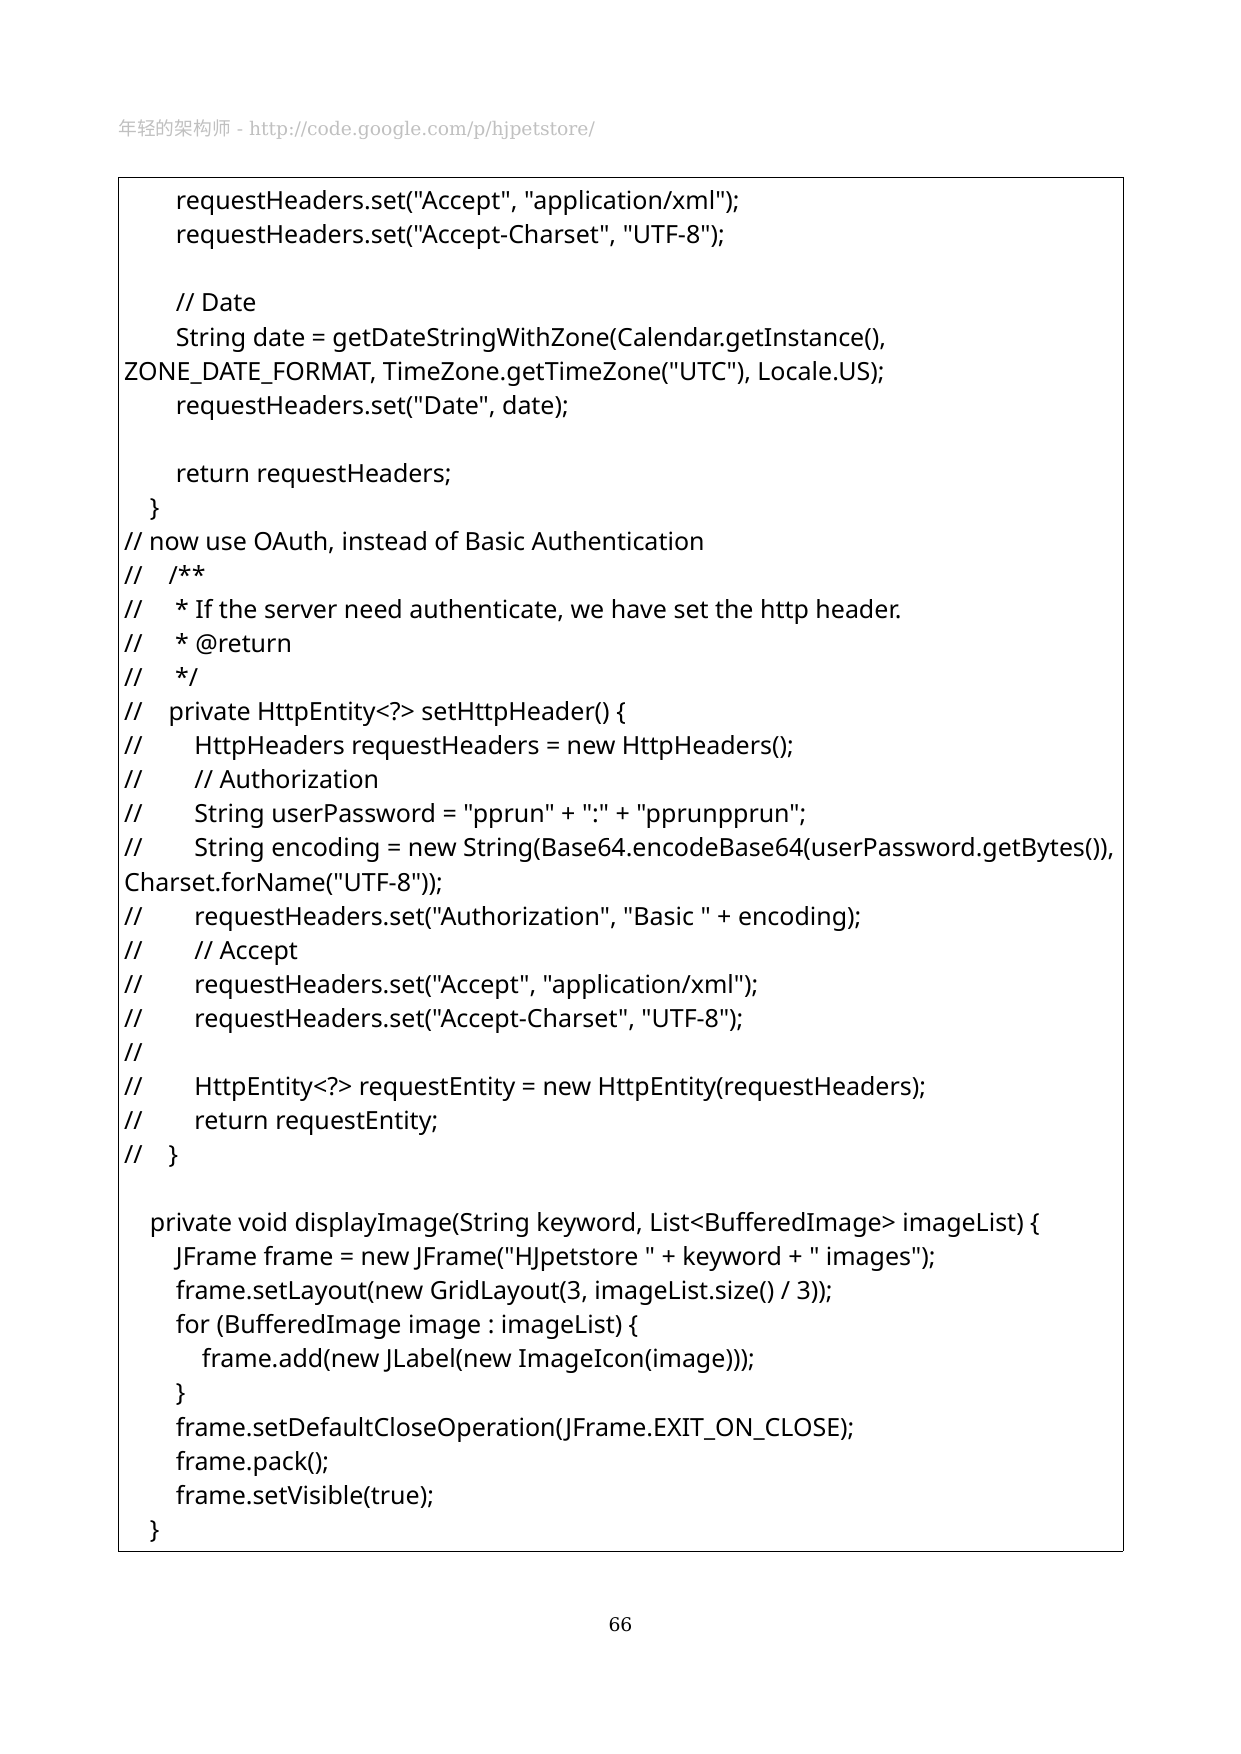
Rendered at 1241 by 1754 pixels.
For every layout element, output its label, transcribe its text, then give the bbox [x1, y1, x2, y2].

table_cell requestHeaders.set("Accept", "application/xml"); requestHeaders.set("Accept-Charset", "UTF-8"); // Date String date = getDateStringWithZone(Calendar.getInstance(), ZONE_DATE_FORMAT, TimeZone.getTimeZone("UTC"), Locale.US); requestHeaders.set("Date", date); return requestHeaders; } // now use OAuth, instead of Basic Authentication // /** // * If the server need authenticate, we have set the http header. // * @return // */ // private HttpEntity<?> setHttpHeader() { // HttpHeaders requestHeaders = new HttpHeaders(); // // Authorization // String userPassword = "pprun" + ":" + "pprunpprun"; // String encoding = new String(Base64.encodeBase64(userPassword.getBytes()), Charset.forName("UTF-8")); // requestHeaders.set("Authorization", "Basic " + encoding); // // Accept // requestHeaders.set("Accept", "application/xml"); // requestHeaders.set("Accept-Charset", "UTF-8"); // // HttpEntity<?> requestEntity = new HttpEntity(requestHeaders); // return requestEntity; // } private void displayImage(String keyword, List<BufferedImage> imageList) { JFrame frame = new JFrame("HJpetstore " + keyword + " images"); frame.setLayout(new GridLayout(3, imageList.size() / 3)); for (BufferedImage image : imageList) { frame.add(new JLabel(new ImageIcon(image))); } frame.setDefaultCloseOperation(JFrame.EXIT_ON_CLOSE); frame.pack(); frame.setVisible(true); } [119, 178, 1123, 1551]
